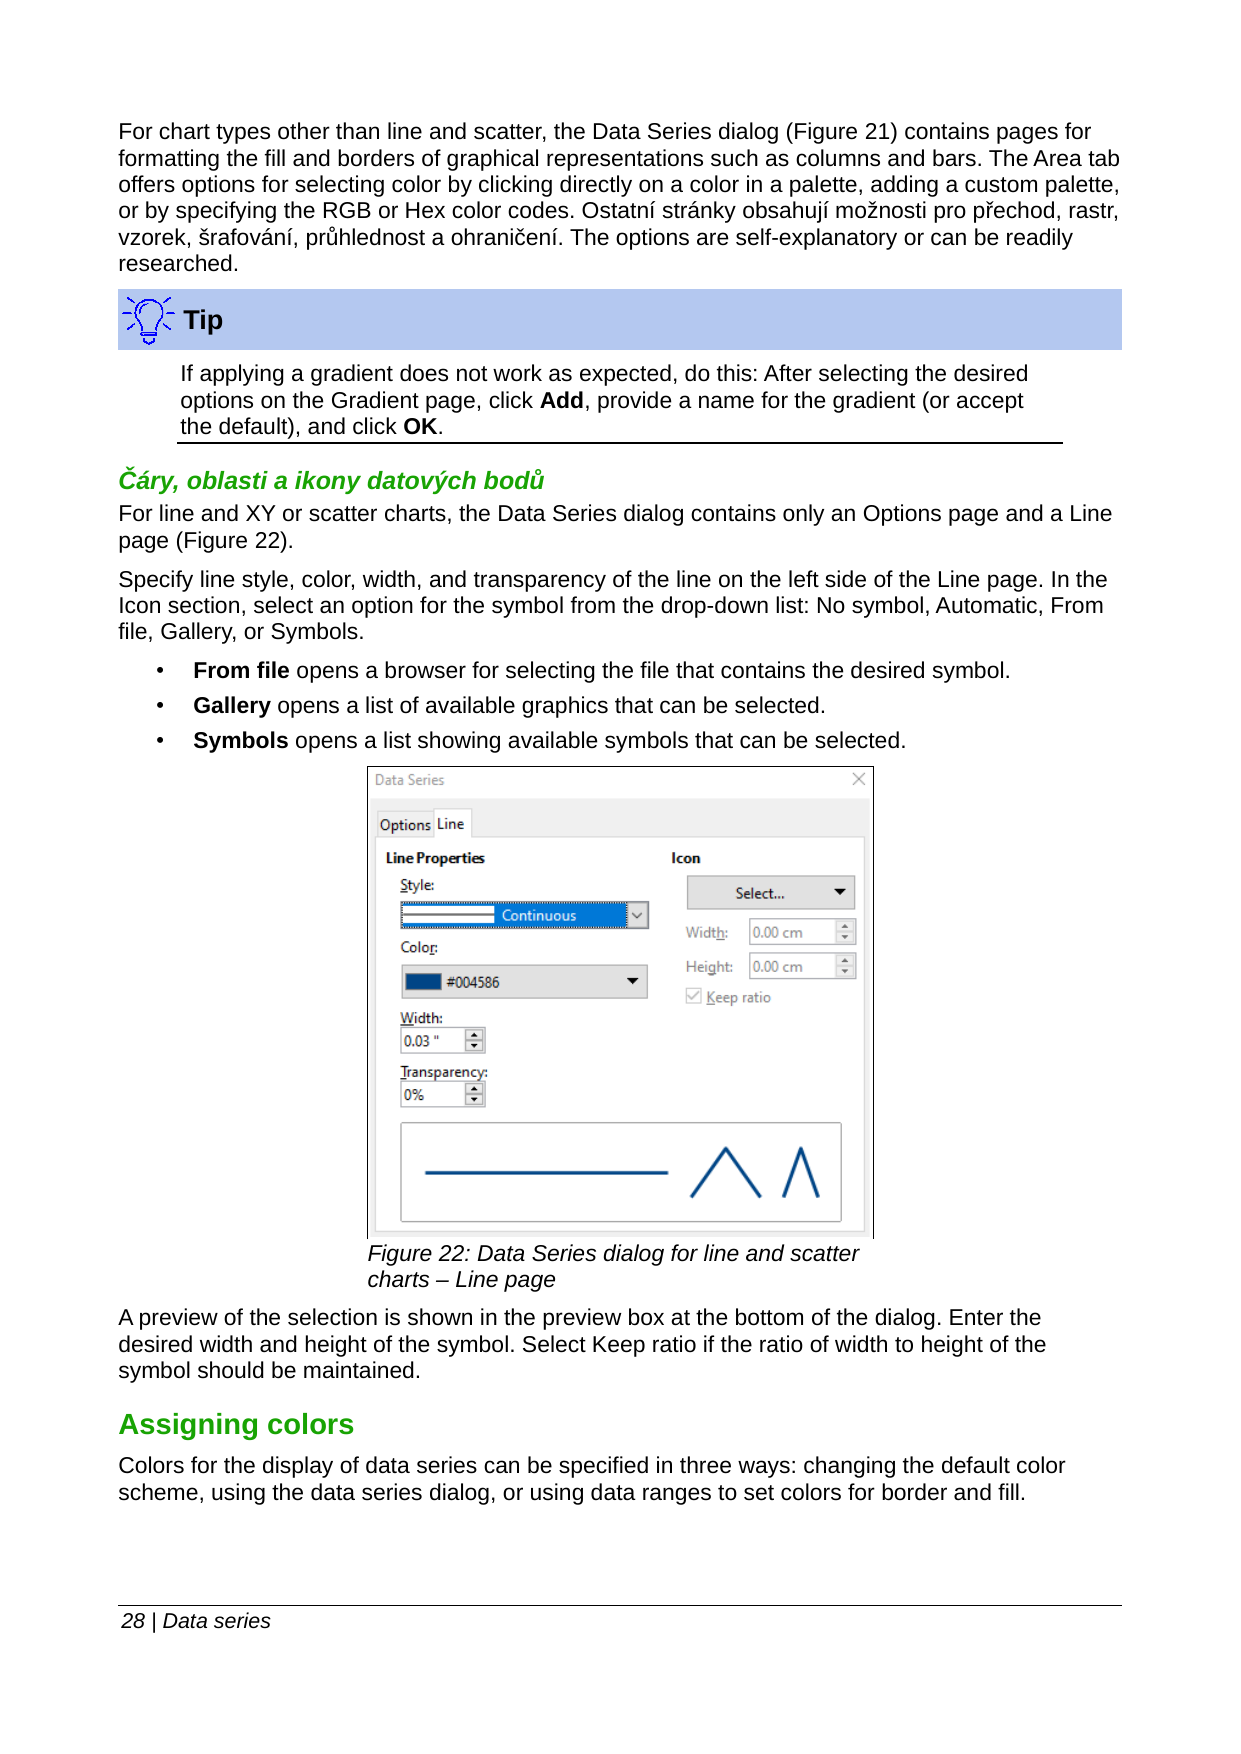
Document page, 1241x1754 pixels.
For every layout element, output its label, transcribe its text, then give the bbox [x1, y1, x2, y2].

subtitle Tip [118, 289, 1122, 350]
subtitle Assigning colors [118, 1407, 1122, 1440]
picture [119, 289, 179, 349]
picture [370, 768, 870, 1237]
text Figure 22: Data Series dialog for line and scatter charts – Line page [367, 1237, 873, 1292]
subtitle Čáry, oblasti a ikony datových bodů [118, 466, 1122, 494]
text For chart types other than line and scatter, the Data Series dialog (Figure 21) contains pages for formatting the fill and borders of graphical representations such as columns and bars. The Area tab offers options for selecting color by clicking directly on a color in a palette, adding a custom palette, or by specifying the RGB or Hex color codes. Ostatní stránky obsahují možnosti pro přechod, rastr, vzorek, šrafování, průhlednost a ohraničení. The options are self-explanatory or can be readily researched. [118, 118, 1122, 276]
text A preview of the selection is shown in the preview box at the bottom of the dialog. Enter the desired width and height of the symbol. Select Keep ratio if the ratio of width to height of the symbol should be maintained. [118, 1304, 1122, 1383]
text Specify line style, color, width, and transparency of the line on the left side of the Line page. In the Icon section, select an option for the symbol from the drop-down list: No symbol, Automatic, From file, Gallery, or Symbols. [118, 566, 1122, 644]
text For line and XY or scatter charts, the Data Series dialog contains only an Options page and a Line page (Figure 22). [118, 500, 1122, 553]
text If applying a gradient does not work as expected, do this: After selecting the desired options on the Gradient page, click Add, provide a name for the gradient (or accept the default), and click OK. [177, 357, 1063, 442]
text Colors for the display of data series can be specified in three ways: changing the default color scheme, using the data series dialog, or using data ranges to set colors for border and fill. [118, 1452, 1122, 1505]
list From file opens a browser for selecting the file that contains the desired symbol. [156, 657, 1122, 683]
list Symbols opens a list showing available symbols that can be selected. [156, 727, 1122, 754]
list Gallery opens a list of available graphics that can be selected. [156, 692, 1122, 719]
